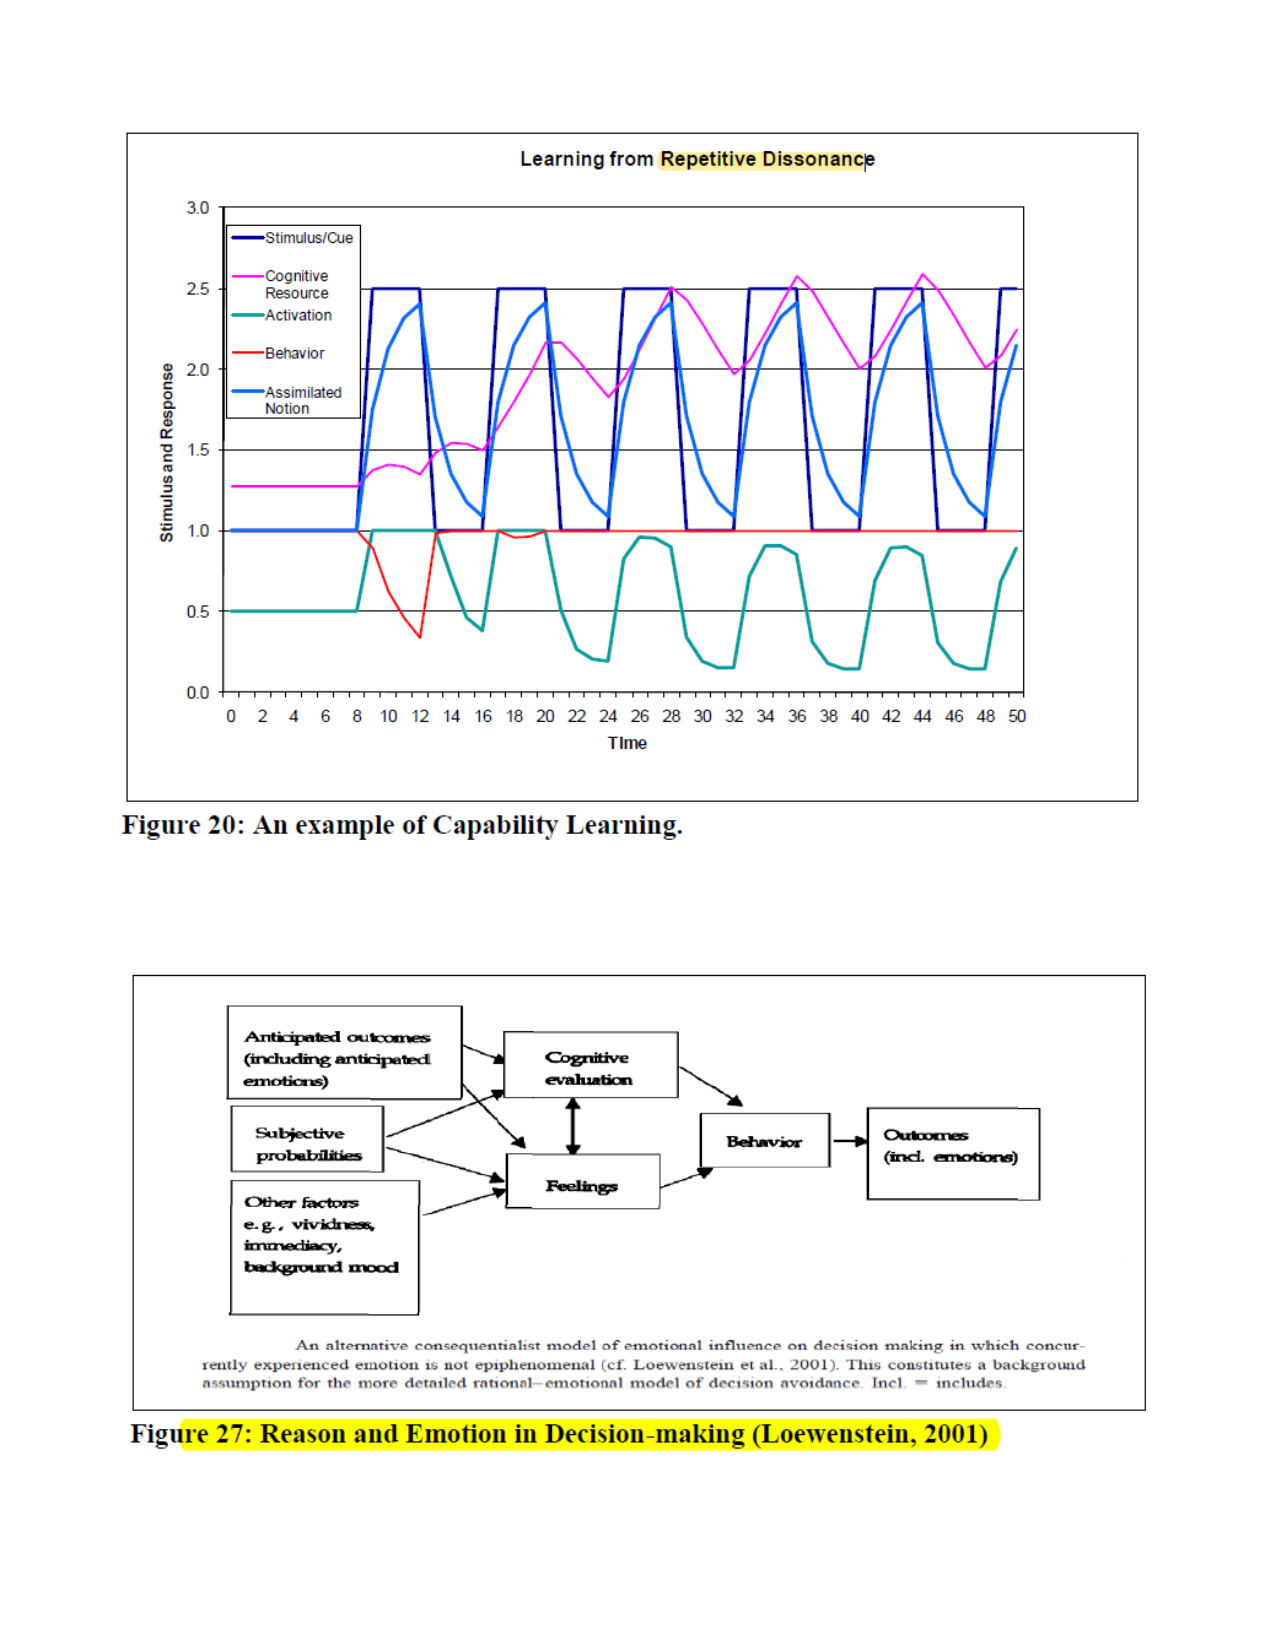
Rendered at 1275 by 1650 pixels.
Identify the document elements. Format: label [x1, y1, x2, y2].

picture [118, 953, 1157, 1461]
picture [118, 118, 1157, 867]
